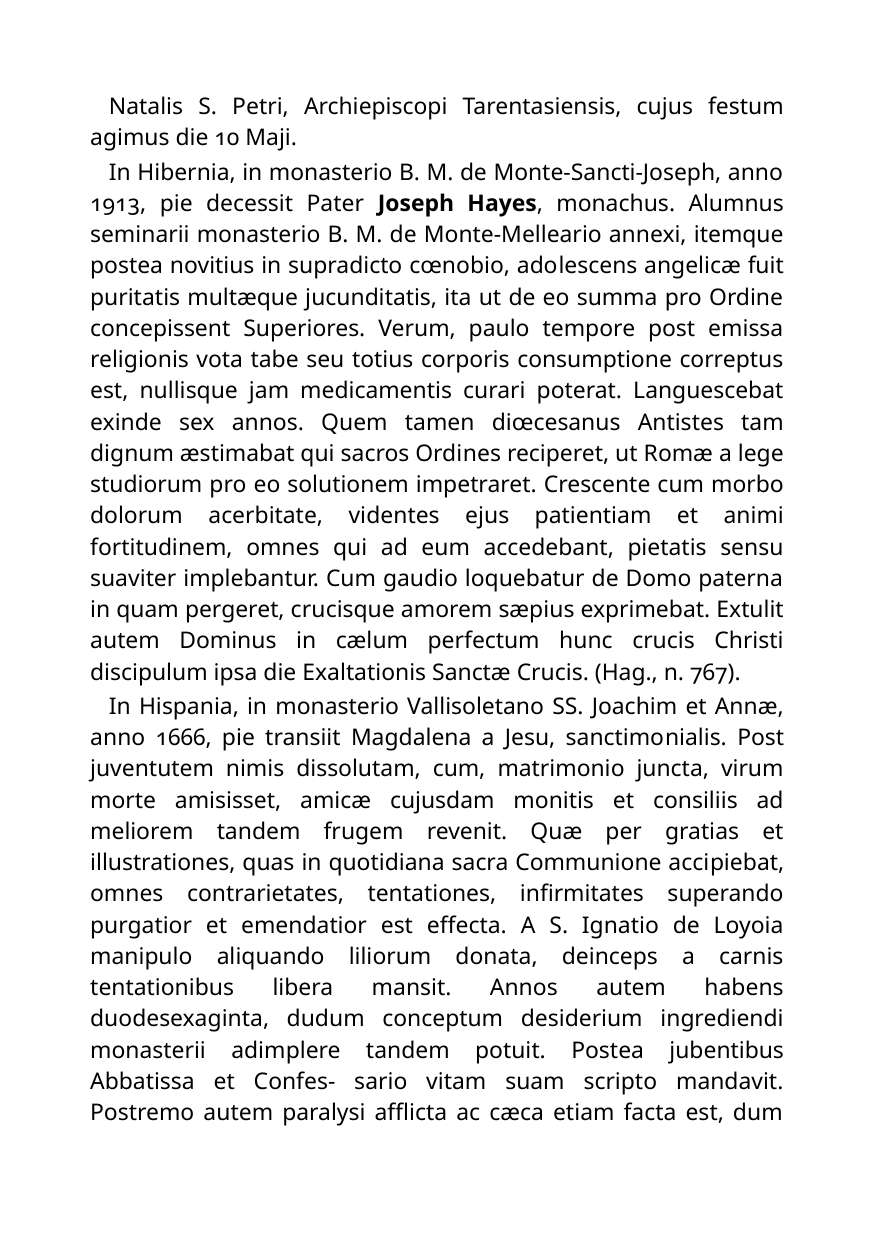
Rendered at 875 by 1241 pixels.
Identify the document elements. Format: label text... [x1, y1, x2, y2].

text Natalis S. Petri, Archiepiscopi Tarentasiensis, cujus festum agimus die 10 Maji. [90, 90, 784, 152]
text In Hispania, in monasterio Vallisoletano SS. Joachim et Annæ, anno 1666, pie transiit Magdalena a Jesu, sanctimo­nialis. Post juventutem nimis dissolutam, cum, matrimonio juncta, virum morte amisisset, amicæ cujusdam monitis et consiliis ad meliorem tandem frugem revenit. Quæ per gratias et illustrationes, quas in quotidiana sacra Communione acci­piebat, omnes contrarietates, tentationes, infirmitates superando purgatior et emendatior est effecta. A S. Ignatio de Loyoia manipulo aliquando liliorum donata, deinceps a carnis tentationibus libera mansit. Annos autem habens duodesexaginta, dudum conceptum desiderium ingrediendi monasterii adim­plere tandem potuit. Postea jubentibus Abbatissa et Confes- sario vitam suam scripto mandavit. Postremo autem paralysi afflicta ac cæca etiam facta est, dum [90, 690, 784, 1127]
text In Hibernia, in monasterio B. M. de Monte-Sancti-Joseph, anno 1913, pie decessit Pater Joseph Hayes, monachus. Alumnus seminarii monasterio B. M. de Monte-Melleario annexi, itemque postea novitius in supradicto cœnobio, ado­lescens angelicæ fuit puritatis multæque jucunditatis, ita ut de eo summa pro Ordine concepissent Superiores. Verum, paulo tempore post emissa religionis vota tabe seu totius corporis consumptione correptus est, nullisque jam medicamentis curari poterat. Languescebat exinde sex annos. Quem tamen diœcesanus Antistes tam dignum æstimabat qui sacros Ordi­nes reciperet, ut Romæ a lege studiorum pro eo solutionem impetraret. Crescente cum morbo dolorum acerbitate, vi­dentes ejus patientiam et animi fortitudinem, omnes qui ad eum accedebant, pietatis sensu suaviter implebantur. Cum gaudio loquebatur de Domo paterna in quam pergeret, cru­cisque amorem sæpius exprimebat. Extulit autem Dominus in cælum perfectum hunc crucis Christi discipulum ipsa die Exaltationis Sanctæ Crucis. (Hag., n. 767). [90, 156, 784, 687]
